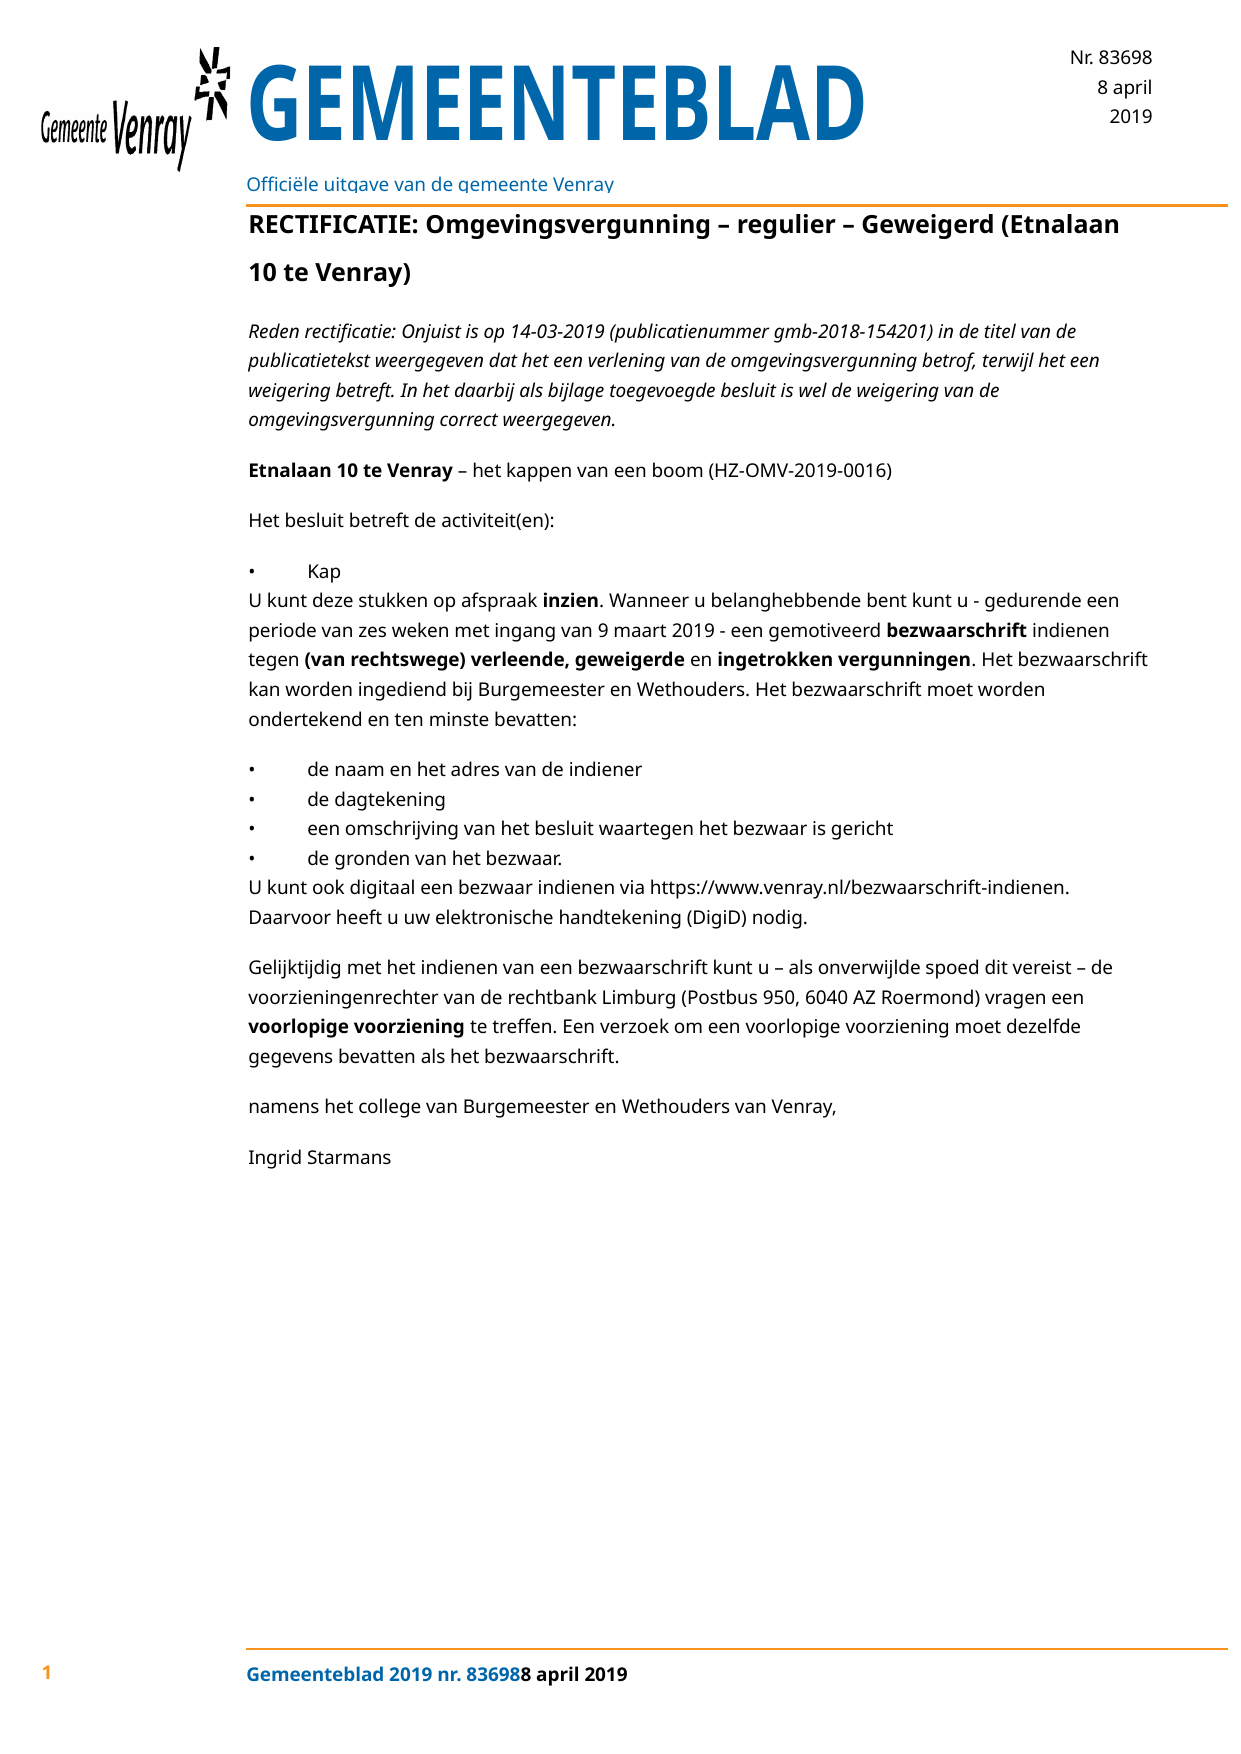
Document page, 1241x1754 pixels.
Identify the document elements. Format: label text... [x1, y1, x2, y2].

list de naam en het adres van de indiener [248, 756, 1152, 782]
text Etnalaan 10 te Venray – het kappen van een boom (HZ-OMV-2019-0016) [248, 457, 1152, 483]
text Reden rectificatie: Onjuist is op 14-03-2019 (publicatienummer gmb-2018-154201) in de titel van de publicatietekst weergegeven dat het een verlening van de omgevingsvergunning betrof, terwijl het een weigering betreft. In het daarbij als bijlage toegevoegde besluit is wel de weigering van de omgevingsvergunning correct weergegeven. [248, 318, 1152, 432]
text U kunt deze stukken op afspraak inzien. Wanneer u belanghebbende bent kunt u - gedurende een periode van zes weken met ingang van 9 maart 2019 - een gemotiveerd bezwaarschrift indienen tegen (van rechtswege) verleende, geweigerde en ingetrokken vergunningen. Het bezwaarschrift kan worden ingediend bij Burgemeester en Wethouders. Het bezwaarschrift moet worden ondertekend en ten minste bevatten: [248, 587, 1152, 732]
list Kap [248, 558, 1152, 584]
text Het besluit betreft de activiteit(en): [248, 507, 1152, 533]
list de gronden van het bezwaar. [248, 845, 1152, 871]
picture [41, 47, 231, 172]
text Gelijktijdig met het indienen van een bezwaarschrift kunt u – als onverwijlde spoed dit vereist – de voorzieningenrechter van de rechtbank Limburg (Postbus 950, 6040 AZ Roermond) vragen een voorlopige voorziening te treffen. Een verzoek om een voorlopige voorziening moet dezelfde gegevens bevatten als het bezwaarschrift. [248, 954, 1152, 1069]
text Ingrid Starmans [248, 1144, 1152, 1170]
list de dagtekening [248, 786, 1152, 812]
text U kunt ook digitaal een bezwaar indienen via https://www.venray.nl/bezwaarschrift-indienen. Daarvoor heeft u uw elektronische handtekening (DigiD) nodig. [248, 874, 1152, 930]
text namens het college van Burgemeester en Wethouders van Venray, [248, 1094, 1152, 1119]
text RECTIFICATIE: Omgevingsvergunning – regulier – Geweigerd (Etnalaan 10 te Venray) [248, 207, 1152, 288]
list een omschrijving van het besluit waartegen het bezwaar is gericht [248, 815, 1152, 841]
